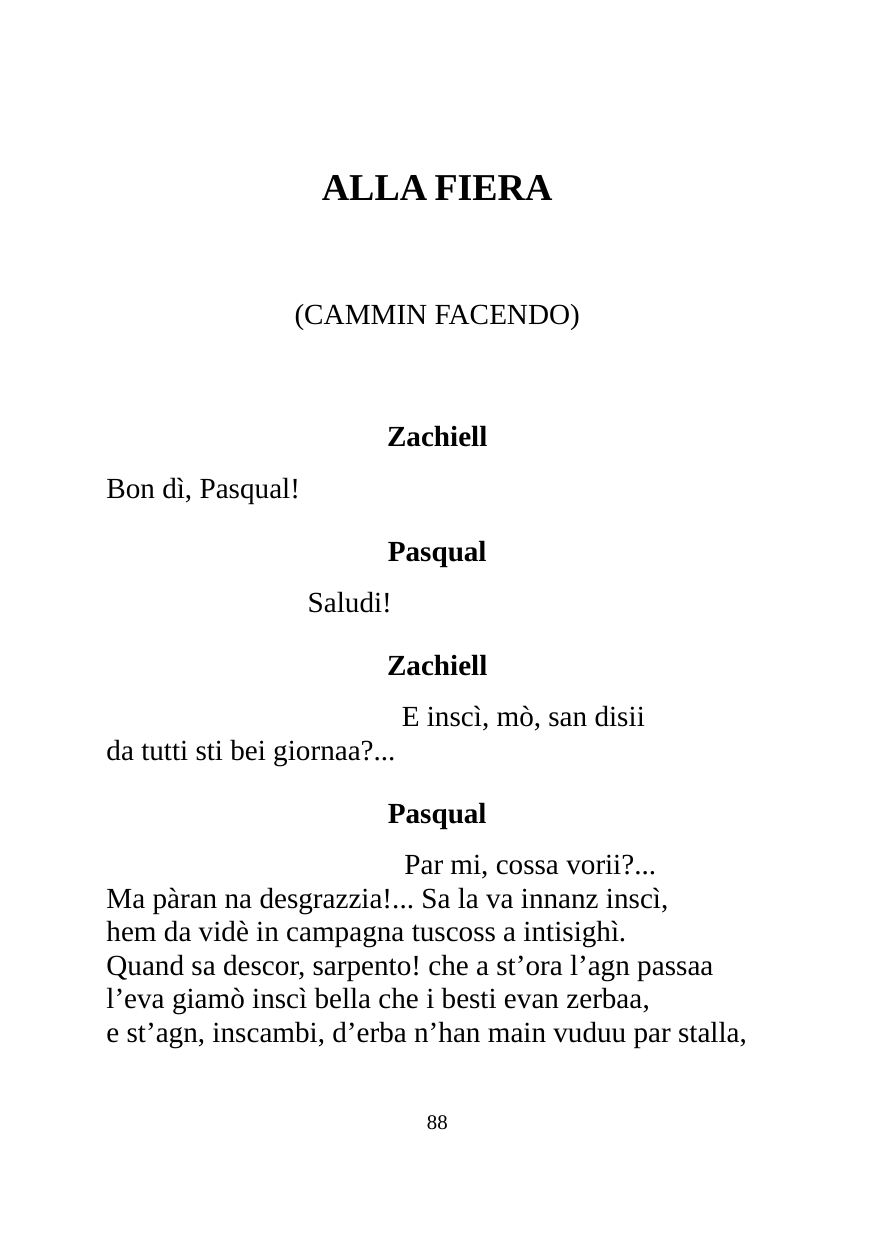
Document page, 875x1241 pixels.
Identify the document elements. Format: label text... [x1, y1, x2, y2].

text Ma pàran na desgrazzia!... Sa la va innanz inscì, [106, 881, 768, 914]
text Par mi, cossa vorii?... [106, 847, 768, 881]
text Zachiell [106, 419, 768, 453]
text Pasqual [106, 534, 768, 567]
text da tutti sti bei giornaa?... [106, 733, 768, 766]
text Quand sa descor, sarpento! che a st’ora l’agn passaa [106, 948, 768, 981]
text Pasqual [106, 796, 768, 829]
text e st’agn, inscambi, d’erba n’han main vuduu par stalla, [106, 1015, 768, 1048]
text E inscì, mò, san disii [106, 699, 768, 733]
subtitle ALLA FIERA [106, 165, 768, 209]
text hem da vidè in campagna tuscoss a intisighì. [106, 914, 768, 948]
subtitle (CAMMIN FACENDO) [106, 297, 768, 331]
text Zachiell [106, 648, 768, 682]
text l’eva giamò inscì bella che i besti evan zerbaa, [106, 981, 768, 1015]
text Saludi! [106, 585, 768, 619]
text Bon dì, Pasqual! [106, 471, 768, 504]
